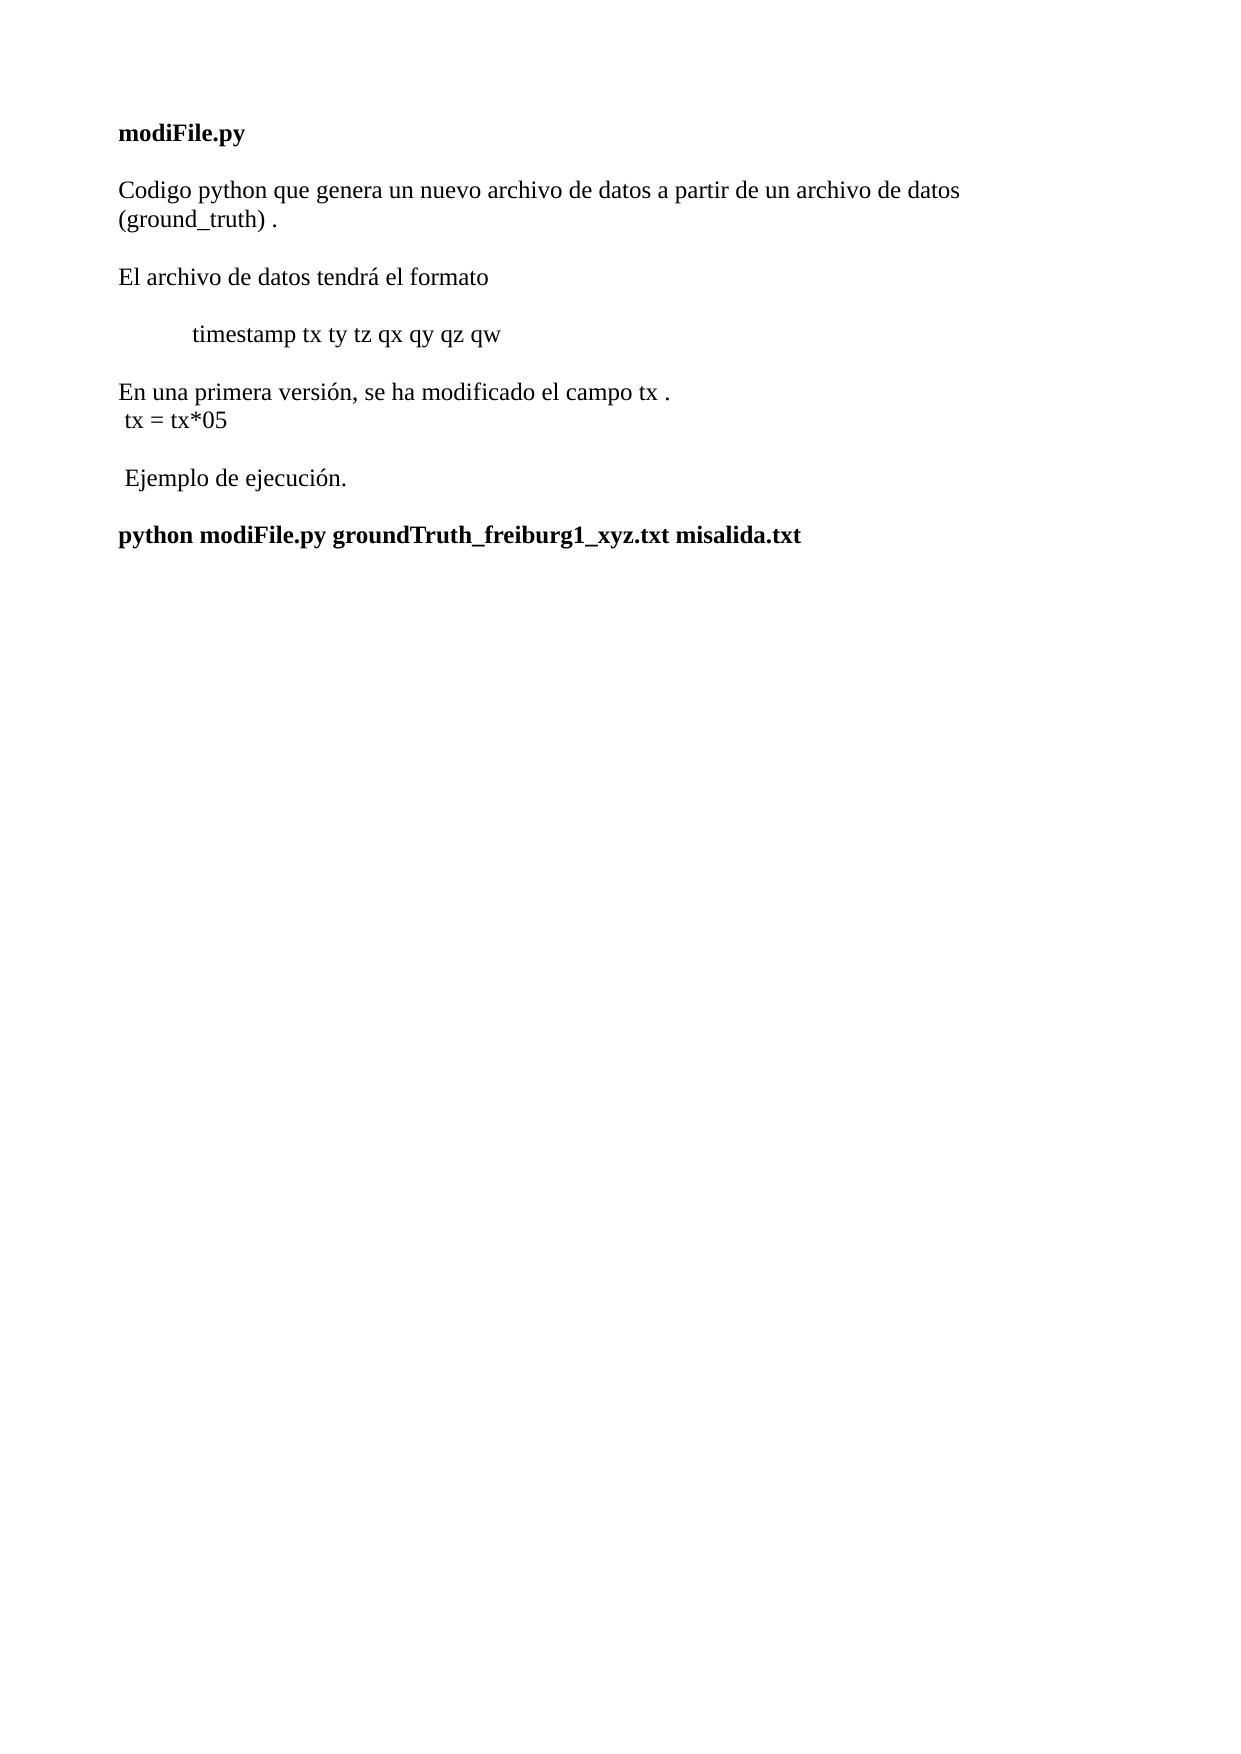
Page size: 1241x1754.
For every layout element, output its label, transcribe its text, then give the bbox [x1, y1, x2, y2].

text timestamp tx ty tz qx qy qz qw [118, 319, 1122, 348]
text python modiFile.py groundTruth_freiburg1_xyz.txt misalida.txt [118, 521, 1122, 549]
text El archivo de datos tendrá el formato [118, 262, 1122, 291]
text En una primera versión, se ha modificado el campo tx . [118, 377, 1122, 406]
text tx = tx*05 [118, 406, 1122, 434]
text Codigo python que genera un nuevo archivo de datos a partir de un archivo de datos (ground_truth) . [118, 176, 1122, 233]
text modiFile.py [118, 118, 1122, 147]
text Ejemplo de ejecución. [118, 463, 1122, 492]
